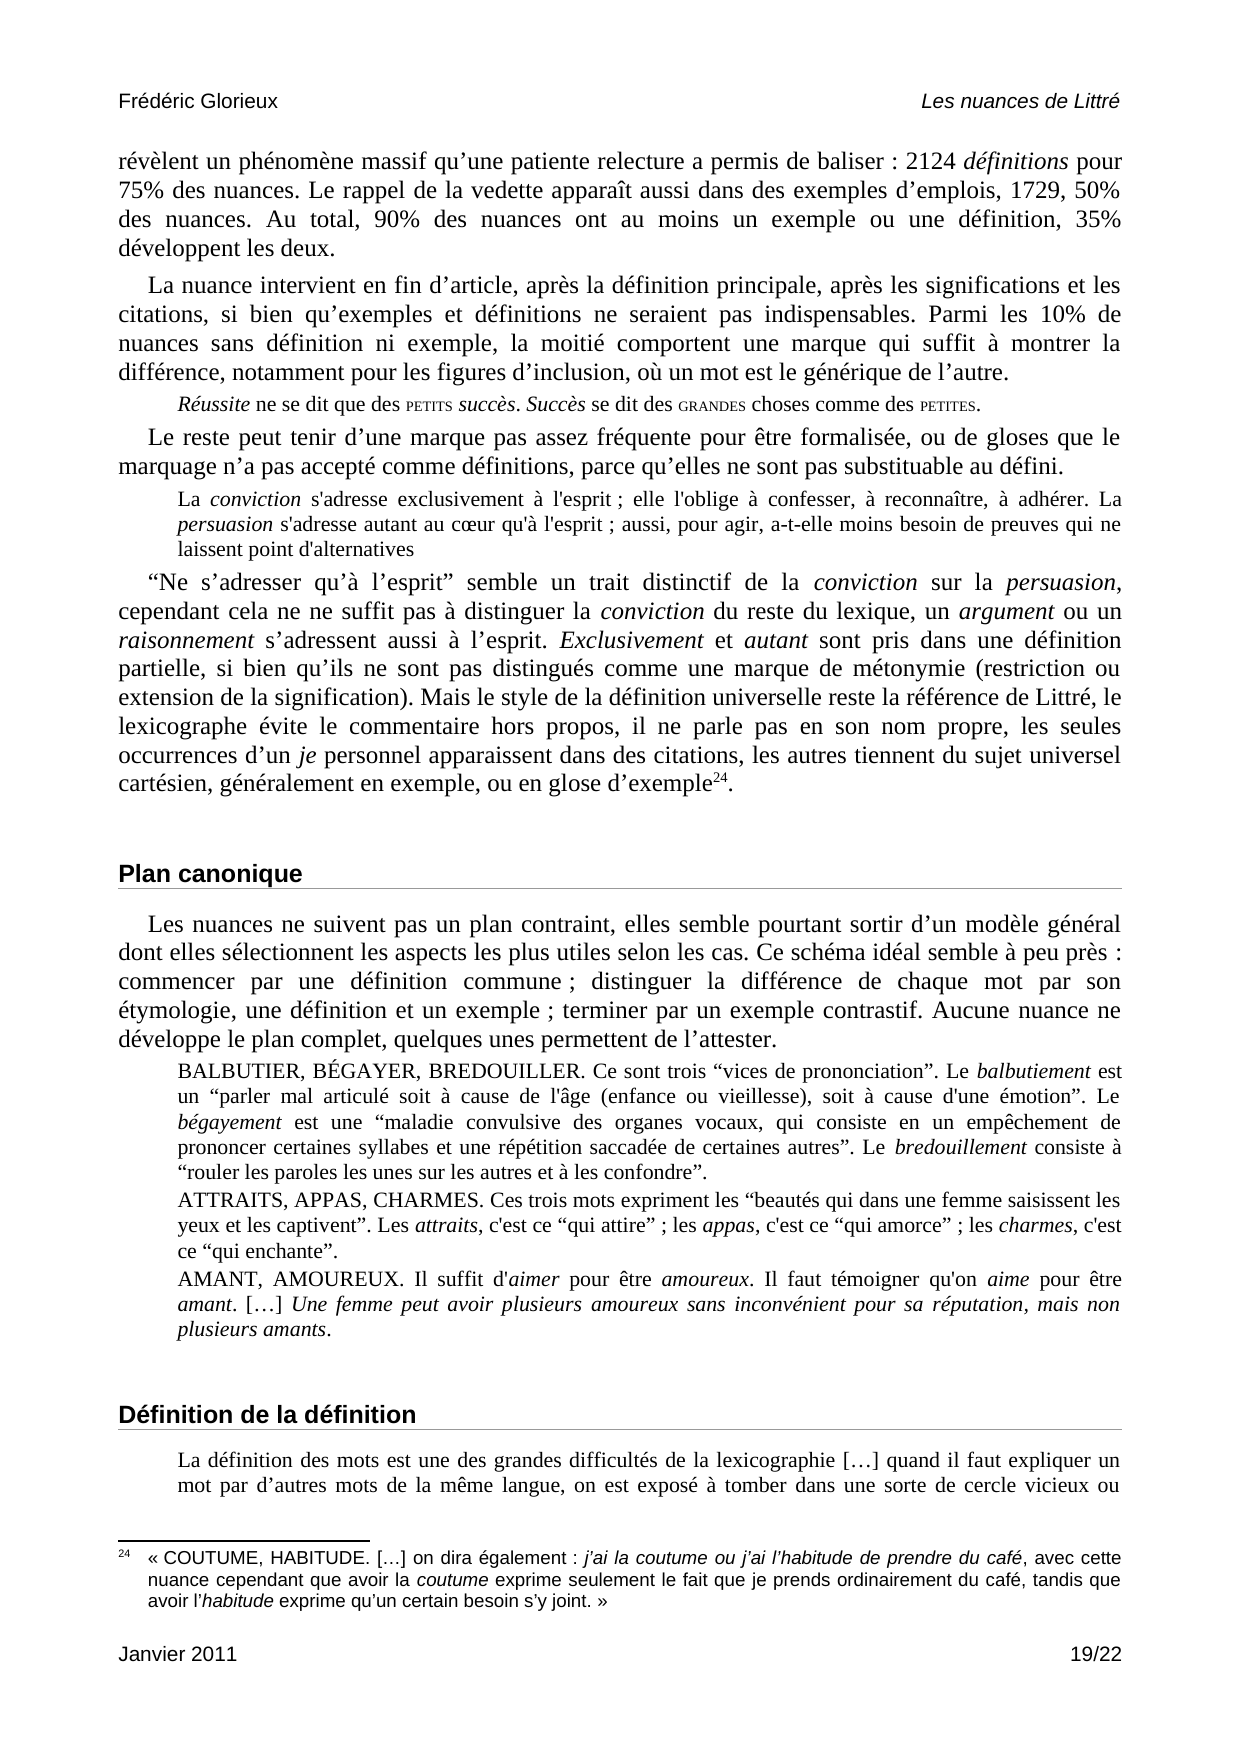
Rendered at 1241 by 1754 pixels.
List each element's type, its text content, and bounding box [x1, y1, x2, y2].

text BALBUTIER, BÉGAYER, BREDOUILLER. Ce sont trois “vices de prononciation”. Le balbutiement est un “parler mal articulé soit à cause de l'âge (enfance ou vieillesse), soit à cause d'une émotion”. Le bégayement est une “maladie convulsive des organes vocaux, qui consiste en un empêchement de prononcer certaines syllabes et une répétition saccadée de certaines autres”. Le bredouillement consiste à “rouler les paroles les unes sur les autres et à les confondre”. [177, 1058, 1122, 1184]
text La conviction s'adresse exclusivement à l'esprit ; elle l'oblige à confesser, à reconnaître, à adhérer. La persuasion s'adresse autant au cœur qu'à l'esprit ; aussi, pour agir, a-t-elle moins besoin de preuves qui ne laissent point d'alternatives [177, 486, 1122, 561]
text “Ne s’adresser qu’à l’esprit” semble un trait distinctif de la conviction sur la persuasion, cependant cela ne ne suffit pas à distinguer la conviction du reste du lexique, un argument ou un raisonnement s’adressent aussi à l’esprit. Exclusivement et autant sont pris dans une définition partielle, si bien qu’ils ne sont pas distingués comme une marque de métonymie (restriction ou extension de la signification). Mais le style de la définition universelle reste la référence de Littré, le lexicographe évite le commentaire hors propos, il ne parle pas en son nom propre, les seules occurrences d’un je personnel apparaissent dans des citations, les autres tiennent du sujet universel cartésien, généralement en exemple, ou en glose d’exemple. [118, 567, 1122, 797]
text ATTRAITS, APPAS, CHARMES. Ces trois mots expriment les “beautés qui dans une femme saisissent les yeux et les captivent”. Les attraits, c'est ce “qui attire” ; les appas, c'est ce “qui amorce” ; les charmes, c'est ce “qui enchante”. [177, 1187, 1122, 1263]
text Le reste peut tenir d’une marque pas assez fréquente pour être formalisée, ou de gloses que le marquage n’a pas accepté comme définitions, parce qu’elles ne sont pas substituable au défini. [118, 422, 1122, 480]
text La définition des mots est une des grandes difficultés de la lexicographie […] quand il faut expliquer un mot par d’autres mots de la même langue, on est exposé à tomber dans une sorte de cercle vicieux ou [177, 1447, 1122, 1497]
text La nuance intervient en fin d’article, après la définition principale, après les significations et les citations, si bien qu’exemples et définitions ne seraient pas indispensables. Parmi les 10% de nuances sans définition ni exemple, la moitié comportent une marque qui suffit à montrer la différence, notamment pour les figures d’inclusion, où un mot est le générique de l’autre. [118, 270, 1122, 385]
text révèlent un phénomène massif qu’une patiente relecture a permis de baliser : 2124 définitions pour 75% des nuances. Le rappel de la vedette apparaît aussi dans des exemples d’emplois, 1729, 50% des nuances. Au total, 90% des nuances ont au moins un exemple ou une définition, 35% développent les deux. [118, 146, 1122, 261]
text « COUTUME, HABITUDE. […] on dira également : j’ai la coutume ou j’ai l’habitude de prendre du café, avec cette nuance cependant que avoir la coutume exprime seulement le fait que je prends ordinairement du café, tandis que avoir l’habitude exprime qu’un certain besoin s’y joint. » [118, 1547, 1122, 1612]
text Les nuances ne suivent pas un plan contraint, elles semble pourtant sortir d’un modèle général dont elles sélectionnent les aspects les plus utiles selon les cas. Ce schéma idéal semble à peu près : commencer par une définition commune ; distinguer la différence de chaque mot par son étymologie, une définition et un exemple ; terminer par un exemple contrastif. Aucune nuance ne développe le plan complet, quelques unes permettent de l’attester. [118, 909, 1122, 1052]
text Réussite ne se dit que des petits succès. Succès se dit des grandes choses comme des petites. [177, 391, 1122, 416]
subtitle Définition de la définition [118, 1401, 1122, 1429]
subtitle Plan canonique [118, 859, 1122, 888]
text AMANT, AMOUREUX. Il suffit d'aimer pour être amoureux. Il faut témoigner qu'on aime pour être amant. […] Une femme peut avoir plusieurs amoureux sans inconvénient pour sa réputation, mais non plusieurs amants. [177, 1266, 1122, 1341]
